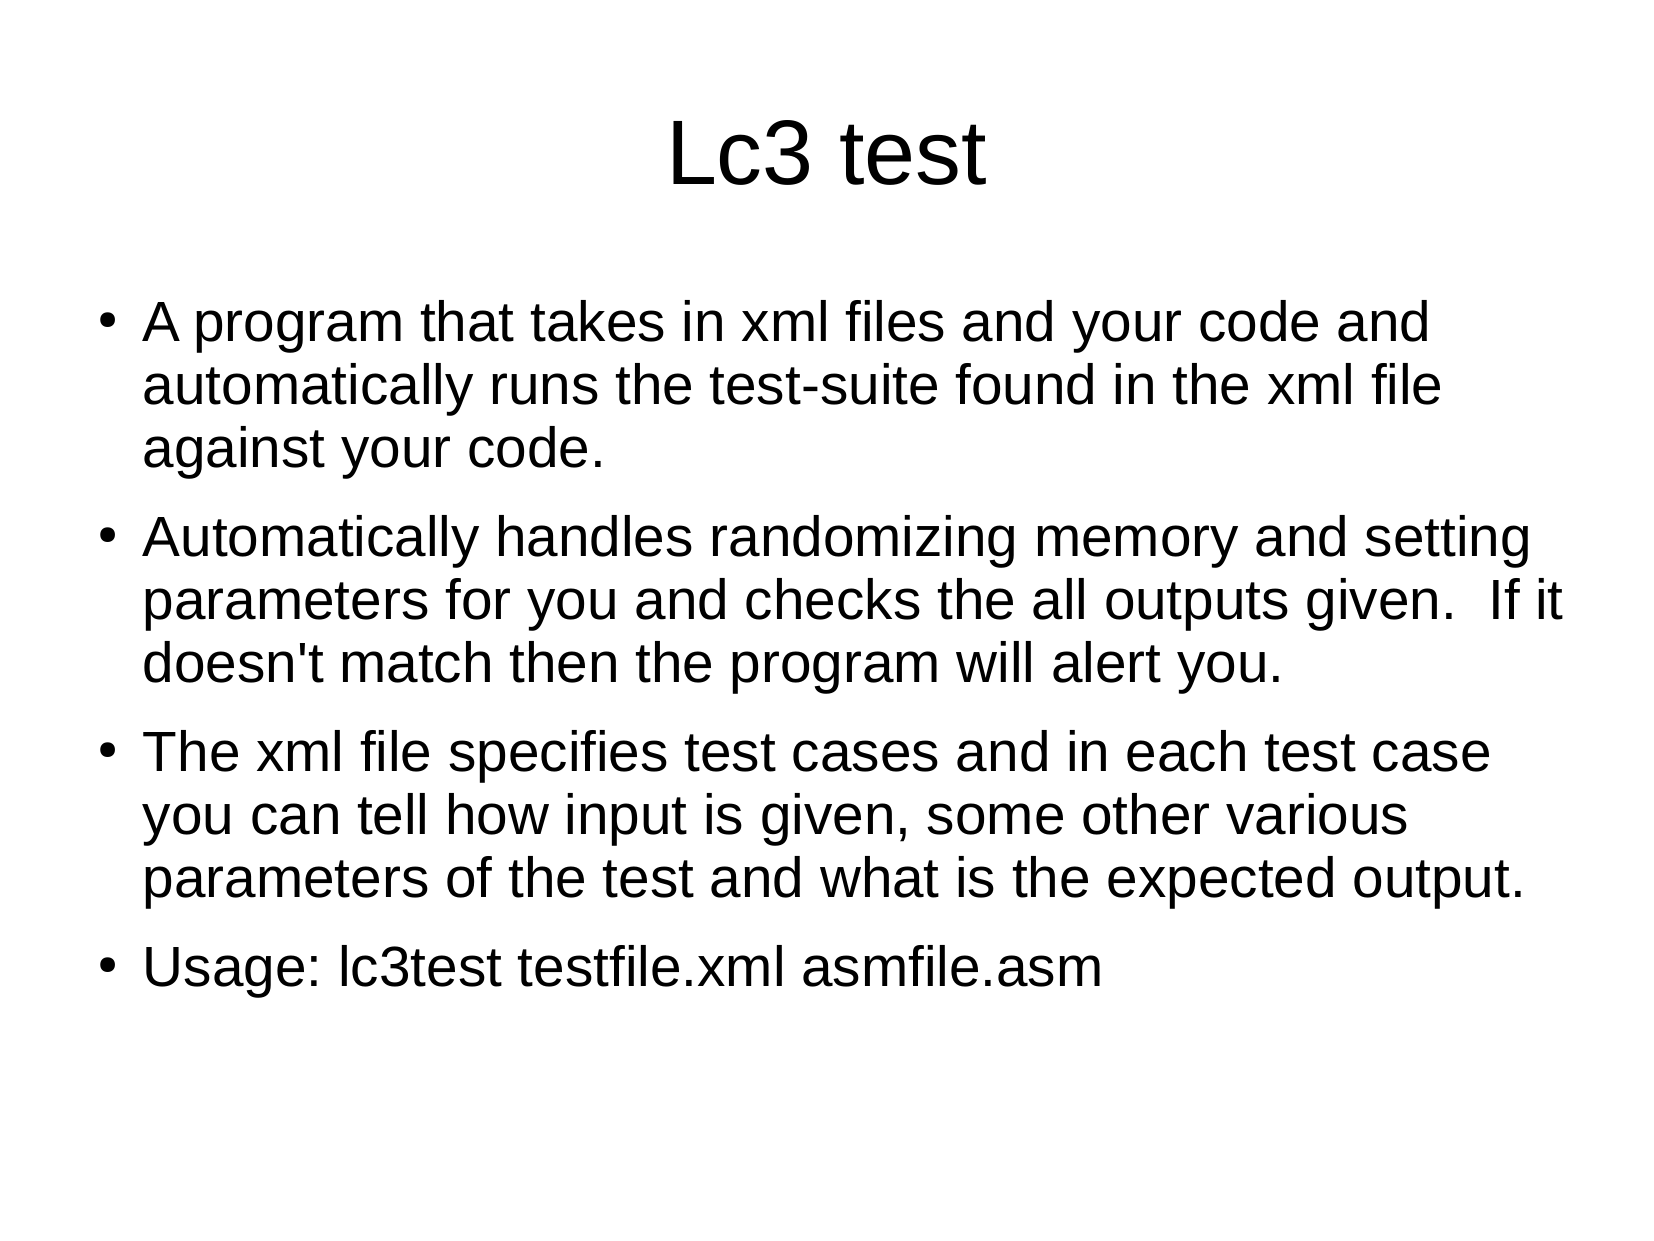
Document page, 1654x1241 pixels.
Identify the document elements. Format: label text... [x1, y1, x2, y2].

list A program that takes in xml files and your code and automatically runs the test-suite found in the xml file against your code. Automatically handles randomizing memory and setting parameters for you and checks the all outputs given. If it doesn't match then the program will alert you. The xml file specifies test cases and in each test case you can tell how input is given, some other various parameters of the test and what is the expected output. Usage: lc3test testfile.xml asmfile.asm [82, 290, 1571, 1010]
title Lc3 test [82, 49, 1571, 257]
